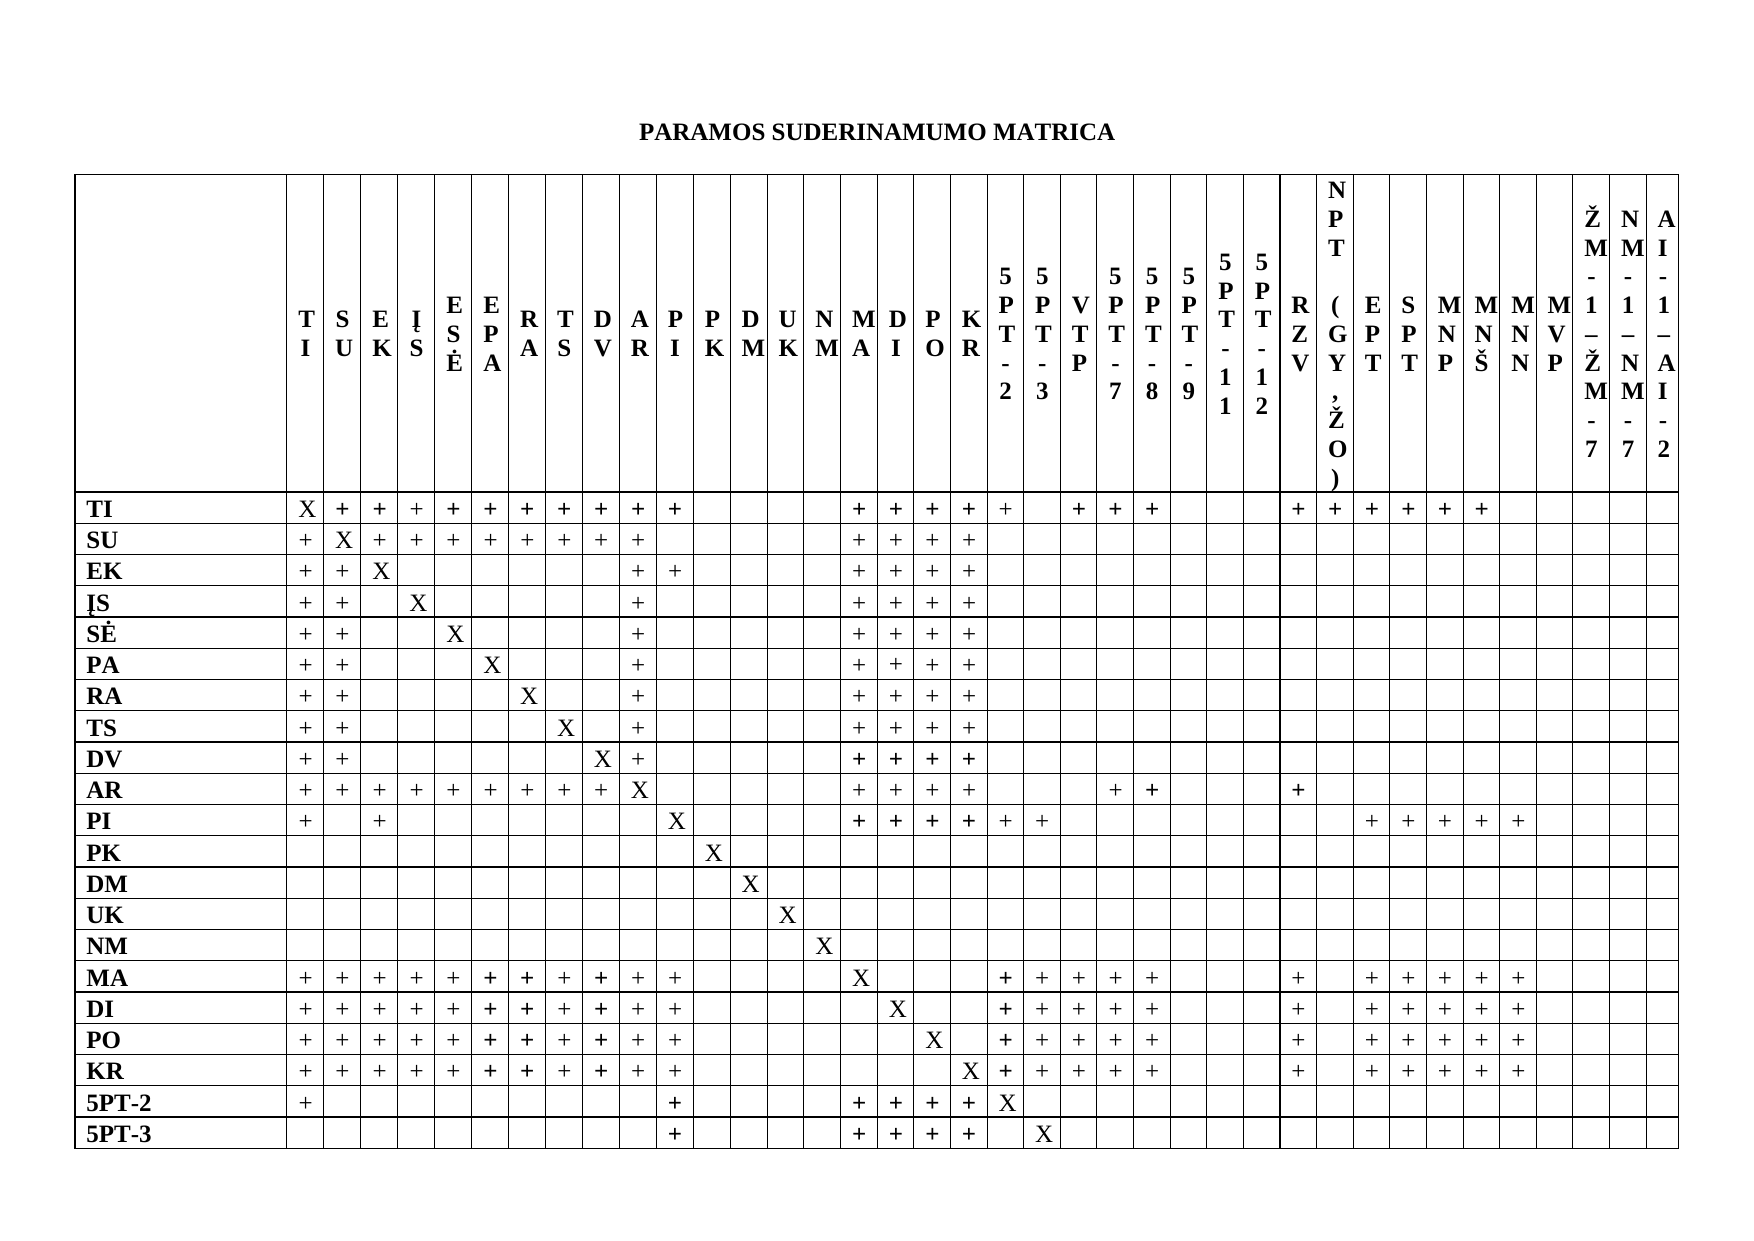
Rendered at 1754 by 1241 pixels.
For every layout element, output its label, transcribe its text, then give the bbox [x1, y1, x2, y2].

table_cell [1207, 993, 1243, 1023]
table_cell + [1134, 493, 1170, 523]
table_cell [509, 555, 545, 585]
table_cell [1207, 961, 1243, 991]
table_cell [1610, 1055, 1646, 1085]
table_cell [1097, 618, 1133, 648]
table_cell + [878, 524, 913, 554]
table_cell [435, 1086, 471, 1116]
table_cell + [951, 618, 987, 648]
table_cell [1097, 805, 1133, 835]
table_cell [472, 805, 508, 835]
table_cell X [509, 680, 545, 710]
table_cell [1244, 680, 1279, 710]
table_cell [1390, 1086, 1426, 1116]
table_cell + [361, 961, 397, 991]
table_cell [804, 743, 840, 773]
table_cell [914, 961, 950, 991]
table_cell + [1500, 961, 1536, 991]
table_cell [361, 930, 397, 960]
table_header 5PT-2 [988, 175, 1023, 491]
table_cell [1317, 836, 1353, 866]
table_cell + [841, 1086, 877, 1116]
table_cell [1061, 618, 1096, 648]
table_cell + [324, 586, 360, 616]
table_cell + [287, 1086, 323, 1116]
table_cell [1390, 586, 1426, 616]
table_cell + [509, 524, 545, 554]
table_cell [1281, 586, 1316, 616]
table_cell [1317, 743, 1353, 773]
table_cell [694, 743, 730, 773]
table_cell + [324, 555, 360, 585]
table_cell [657, 649, 693, 679]
table_cell [1647, 868, 1678, 898]
table_cell [1537, 774, 1572, 804]
table_cell [1171, 618, 1206, 648]
table_cell [804, 805, 840, 835]
table_cell 5PT-2 [76, 1086, 286, 1116]
table_cell [731, 586, 767, 616]
table_cell [1134, 743, 1170, 773]
table_cell [1171, 743, 1206, 773]
table_cell [1061, 743, 1096, 773]
table_cell [1427, 1086, 1463, 1116]
table_cell + [1281, 1055, 1316, 1085]
table_cell [1354, 711, 1389, 741]
table_cell [1500, 493, 1536, 523]
table_cell [1390, 649, 1426, 679]
table_cell [1610, 993, 1646, 1023]
table_cell [1244, 586, 1279, 616]
table_cell [435, 743, 471, 773]
table_header AR [620, 175, 656, 491]
table_cell [1500, 1086, 1536, 1116]
table_header EPA [472, 175, 508, 491]
table_cell [768, 743, 803, 773]
table_cell [1281, 524, 1316, 554]
table_cell [1281, 711, 1316, 741]
table_cell [657, 680, 693, 710]
table_cell [841, 930, 877, 960]
table_header DI [878, 175, 913, 491]
table_cell [731, 711, 767, 741]
table_cell + [657, 1086, 693, 1116]
table_cell [768, 618, 803, 648]
table_cell [1537, 493, 1572, 523]
table_cell [1281, 930, 1316, 960]
table_cell [1134, 680, 1170, 710]
table_cell [694, 1055, 730, 1085]
table_cell + [841, 743, 877, 773]
table_cell [546, 618, 582, 648]
table_cell + [398, 993, 434, 1023]
table_cell [1537, 836, 1572, 866]
table_cell [398, 1118, 434, 1148]
table_cell + [1097, 493, 1133, 523]
table_header RA [509, 175, 545, 491]
table_cell X [914, 1024, 950, 1054]
table_cell + [841, 586, 877, 616]
table_cell [1244, 836, 1279, 866]
table_cell + [1427, 1055, 1463, 1085]
table_cell [914, 836, 950, 866]
table_cell + [1024, 961, 1060, 991]
table_cell [1061, 586, 1096, 616]
table_header 5PT-3 [1024, 175, 1060, 491]
table_cell [1537, 649, 1572, 679]
table_cell [398, 899, 434, 929]
table_cell [1573, 618, 1609, 648]
table_cell + [287, 993, 323, 1023]
table_cell [1427, 899, 1463, 929]
table_cell X [324, 524, 360, 554]
table_cell [878, 1055, 913, 1085]
table_cell [546, 805, 582, 835]
table_cell [287, 930, 323, 960]
text PARAMOS SUDERINAMUMO MATRICA [75, 117, 1679, 145]
table_cell [988, 743, 1023, 773]
table_cell + [1024, 1024, 1060, 1054]
table_cell [1024, 493, 1060, 523]
table_cell + [914, 555, 950, 585]
table_cell [1061, 1086, 1096, 1116]
table_cell [694, 805, 730, 835]
table_header ŽM-1–ŽM-7 [1573, 175, 1609, 491]
table_cell + [324, 743, 360, 773]
table_cell + [324, 993, 360, 1023]
table_cell + [1390, 1055, 1426, 1085]
table_cell + [620, 711, 656, 741]
table_cell [1354, 836, 1389, 866]
table_cell [361, 618, 397, 648]
table_cell [435, 930, 471, 960]
table_cell [546, 930, 582, 960]
table_cell [509, 1118, 545, 1148]
table_cell X [620, 774, 656, 804]
table_cell + [361, 1024, 397, 1054]
table_cell + [1390, 961, 1426, 991]
table_cell [1171, 836, 1206, 866]
table_cell + [988, 993, 1023, 1023]
table_cell + [546, 1024, 582, 1054]
table_cell [435, 711, 471, 741]
table_cell [1024, 555, 1060, 585]
table_cell [1281, 805, 1316, 835]
table_cell [1097, 711, 1133, 741]
table_cell [1317, 1055, 1353, 1085]
table_cell [1390, 899, 1426, 929]
table_cell [1610, 743, 1646, 773]
table_cell [472, 868, 508, 898]
table_cell [546, 836, 582, 866]
table_cell [1207, 1118, 1243, 1148]
table_cell [951, 961, 987, 991]
table_header 5PT-8 [1134, 175, 1170, 491]
table_cell [1573, 1024, 1609, 1054]
table_cell [804, 1086, 840, 1116]
table_cell + [951, 805, 987, 835]
table_cell [1244, 868, 1279, 898]
table_cell + [287, 618, 323, 648]
table_cell [1537, 930, 1572, 960]
table_cell + [878, 805, 913, 835]
table_cell X [951, 1055, 987, 1085]
table_cell [472, 680, 508, 710]
table_cell [1244, 1024, 1279, 1054]
table_cell [1281, 1118, 1316, 1148]
table_cell [1207, 899, 1243, 929]
table_cell [1244, 1086, 1279, 1116]
table_cell [1537, 524, 1572, 554]
table_cell [1500, 930, 1536, 960]
table_cell [1427, 586, 1463, 616]
table_cell [620, 805, 656, 835]
table_cell + [620, 618, 656, 648]
table_cell X [878, 993, 913, 1023]
table_cell [1537, 993, 1572, 1023]
table_cell X [472, 649, 508, 679]
table_cell [1024, 649, 1060, 679]
table_cell [694, 618, 730, 648]
table_cell + [657, 1118, 693, 1148]
table_cell [1647, 618, 1678, 648]
table_cell [1500, 899, 1536, 929]
table_cell [1207, 618, 1243, 648]
table_cell [435, 899, 471, 929]
table_cell [1207, 774, 1243, 804]
table_cell [1097, 868, 1133, 898]
table_cell + [914, 649, 950, 679]
table_cell + [435, 493, 471, 523]
table_cell [398, 649, 434, 679]
table_cell [1464, 868, 1499, 898]
table_cell + [914, 1086, 950, 1116]
table_cell [768, 493, 803, 523]
table_cell [1207, 868, 1243, 898]
table_cell [1610, 836, 1646, 866]
table_cell + [287, 586, 323, 616]
table_cell [398, 618, 434, 648]
table_cell [1464, 836, 1499, 866]
table_cell + [1464, 493, 1499, 523]
table_cell [620, 930, 656, 960]
table_header SU [324, 175, 360, 491]
table_cell [657, 618, 693, 648]
table_cell X [287, 493, 323, 523]
table_cell [1024, 586, 1060, 616]
table_cell [398, 805, 434, 835]
table_cell [914, 899, 950, 929]
table_cell + [1281, 774, 1316, 804]
table_cell [768, 868, 803, 898]
table_cell + [287, 711, 323, 741]
table_cell [1244, 743, 1279, 773]
table_cell [472, 743, 508, 773]
table_cell [1207, 930, 1243, 960]
table_cell + [1097, 993, 1133, 1023]
table_cell [1281, 743, 1316, 773]
table_cell [546, 743, 582, 773]
table_cell [1610, 961, 1646, 991]
table_cell + [620, 1055, 656, 1085]
table_cell [546, 586, 582, 616]
table_cell + [398, 961, 434, 991]
table_cell [694, 961, 730, 991]
table_cell [1573, 993, 1609, 1023]
table_header DV [583, 175, 619, 491]
table_cell [1427, 618, 1463, 648]
table_cell [1573, 649, 1609, 679]
table_cell + [435, 524, 471, 554]
table_cell [583, 649, 619, 679]
table_cell [657, 743, 693, 773]
table_cell + [1464, 1055, 1499, 1085]
table_cell + [657, 1024, 693, 1054]
table_cell [1610, 649, 1646, 679]
table_header MNN [1500, 175, 1536, 491]
table_cell [1537, 1086, 1572, 1116]
table_cell [1500, 680, 1536, 710]
table_cell [509, 743, 545, 773]
table_cell [1573, 774, 1609, 804]
table_cell [988, 774, 1023, 804]
table_cell + [472, 1055, 508, 1085]
table_cell [804, 680, 840, 710]
table_cell [1537, 555, 1572, 585]
table_cell [1171, 555, 1206, 585]
table_cell [1024, 930, 1060, 960]
table_cell + [1134, 993, 1170, 1023]
table_cell [287, 1118, 323, 1148]
table_cell [1134, 586, 1170, 616]
table_cell [657, 868, 693, 898]
table_cell X [841, 961, 877, 991]
table_cell + [1134, 961, 1170, 991]
table_cell [1134, 836, 1170, 866]
table_cell [988, 899, 1023, 929]
table_cell [583, 1118, 619, 1148]
table_cell [1647, 586, 1678, 616]
table_cell + [914, 493, 950, 523]
table_header KR [951, 175, 987, 491]
table_cell [1464, 774, 1499, 804]
table_cell [988, 868, 1023, 898]
table_cell [1537, 961, 1572, 991]
table_cell + [988, 493, 1023, 523]
table_cell [1024, 774, 1060, 804]
table_cell [1647, 961, 1678, 991]
table_cell [1134, 618, 1170, 648]
table_cell [1464, 1118, 1499, 1148]
table_cell + [509, 961, 545, 991]
table_cell + [361, 993, 397, 1023]
table_cell + [657, 961, 693, 991]
table_cell [398, 836, 434, 866]
table_cell [1244, 555, 1279, 585]
table_cell [804, 1024, 840, 1054]
table_header TI [287, 175, 323, 491]
table_cell [731, 649, 767, 679]
table_cell [1097, 649, 1133, 679]
table_cell + [657, 555, 693, 585]
table_cell [1207, 493, 1243, 523]
table_cell [768, 993, 803, 1023]
table_cell [1024, 524, 1060, 554]
table_cell + [472, 961, 508, 991]
table_cell + [472, 774, 508, 804]
table_cell + [1427, 961, 1463, 991]
table_cell [694, 493, 730, 523]
table_cell + [1317, 493, 1353, 523]
table_header NM-1–NM-7 [1610, 175, 1646, 491]
table_cell + [546, 774, 582, 804]
table_cell [546, 680, 582, 710]
table_cell + [509, 493, 545, 523]
table_cell [768, 836, 803, 866]
table_header NPT (GY, ŽO) [1317, 175, 1353, 491]
table_cell [988, 930, 1023, 960]
table_cell [509, 805, 545, 835]
table_cell + [841, 618, 877, 648]
table_cell + [1427, 993, 1463, 1023]
table_cell [1647, 649, 1678, 679]
table_cell [1427, 930, 1463, 960]
table_cell [804, 993, 840, 1023]
table_cell [694, 649, 730, 679]
table_cell [731, 493, 767, 523]
table_cell + [988, 805, 1023, 835]
table_cell [1244, 993, 1279, 1023]
table_cell [1354, 1086, 1389, 1116]
table_cell [1024, 711, 1060, 741]
table_cell [1390, 836, 1426, 866]
table_cell + [841, 649, 877, 679]
table_cell [1537, 899, 1572, 929]
table_cell + [841, 493, 877, 523]
table_header TS [546, 175, 582, 491]
table_cell [657, 711, 693, 741]
table_cell EK [76, 555, 286, 585]
table_header ESĖ [435, 175, 471, 491]
table_cell [1317, 1118, 1353, 1148]
table_cell [1207, 711, 1243, 741]
table_cell [1464, 586, 1499, 616]
table_header UK [768, 175, 803, 491]
table_cell [472, 618, 508, 648]
table_cell + [878, 680, 913, 710]
table_cell [620, 1118, 656, 1148]
table_cell + [951, 743, 987, 773]
table_cell [841, 1024, 877, 1054]
table_cell + [324, 711, 360, 741]
table_cell [1573, 930, 1609, 960]
table_cell + [1354, 1055, 1389, 1085]
table_cell + [951, 680, 987, 710]
table_cell [731, 1086, 767, 1116]
table_cell + [1281, 993, 1316, 1023]
table_cell [951, 899, 987, 929]
table_cell [1244, 899, 1279, 929]
table_cell [1647, 493, 1678, 523]
table_cell [1097, 899, 1133, 929]
table_cell [361, 586, 397, 616]
table_cell [509, 836, 545, 866]
table_cell [1610, 930, 1646, 960]
table_cell TS [76, 711, 286, 741]
table_cell [878, 930, 913, 960]
table_cell [914, 868, 950, 898]
table_cell [435, 836, 471, 866]
table_cell [731, 1024, 767, 1054]
table_cell [1097, 586, 1133, 616]
table_cell + [546, 524, 582, 554]
table_cell [1354, 586, 1389, 616]
table_cell + [1427, 1024, 1463, 1054]
table_cell [1171, 586, 1206, 616]
table_cell + [361, 1055, 397, 1085]
table_cell [1317, 805, 1353, 835]
table_cell [1134, 1086, 1170, 1116]
table_cell [1647, 1086, 1678, 1116]
table_cell [546, 899, 582, 929]
table_cell [583, 555, 619, 585]
table_cell X [546, 711, 582, 741]
table_cell + [1281, 493, 1316, 523]
table_cell [1354, 555, 1389, 585]
table_cell [1647, 524, 1678, 554]
table_cell + [398, 1024, 434, 1054]
table_cell [914, 1055, 950, 1085]
table_cell [768, 555, 803, 585]
table_cell [878, 836, 913, 866]
table_header NM [804, 175, 840, 491]
table_cell + [1427, 805, 1463, 835]
table_cell [731, 774, 767, 804]
table_cell [1464, 899, 1499, 929]
table_cell + [361, 524, 397, 554]
table_cell [1171, 524, 1206, 554]
table_cell [1281, 868, 1316, 898]
table_cell [583, 868, 619, 898]
table_cell [988, 711, 1023, 741]
table_cell + [287, 649, 323, 679]
table_cell [731, 1055, 767, 1085]
table_cell SĖ [76, 618, 286, 648]
table_cell [1537, 618, 1572, 648]
table_cell [694, 586, 730, 616]
table_cell [1061, 868, 1096, 898]
table_cell [1171, 711, 1206, 741]
table_cell [1024, 618, 1060, 648]
table_cell + [841, 555, 877, 585]
table_cell + [914, 711, 950, 741]
table_cell + [1281, 961, 1316, 991]
table_cell [804, 774, 840, 804]
table_cell [1647, 711, 1678, 741]
table_cell + [878, 618, 913, 648]
table_cell [1134, 1118, 1170, 1148]
table_cell [546, 555, 582, 585]
table_cell [1610, 618, 1646, 648]
table_cell [988, 649, 1023, 679]
table_cell [1171, 993, 1206, 1023]
table_cell [1317, 774, 1353, 804]
table_cell + [914, 774, 950, 804]
table_cell [804, 711, 840, 741]
table_cell + [324, 1055, 360, 1085]
table_cell [1610, 555, 1646, 585]
table_cell [694, 774, 730, 804]
table_cell + [472, 1024, 508, 1054]
table_cell [804, 524, 840, 554]
table_cell [1061, 836, 1096, 866]
table_cell [1207, 524, 1243, 554]
table_cell [694, 1118, 730, 1148]
table_header 5PT-7 [1097, 175, 1133, 491]
table_cell [988, 1118, 1023, 1148]
table_cell [657, 930, 693, 960]
table_cell [1464, 930, 1499, 960]
table_cell + [620, 555, 656, 585]
table_cell + [1500, 1024, 1536, 1054]
table_cell [1573, 493, 1609, 523]
table_cell [1464, 649, 1499, 679]
table_cell + [472, 993, 508, 1023]
table_cell [1500, 618, 1536, 648]
table_cell PK [76, 836, 286, 866]
table_cell [1647, 1055, 1678, 1085]
table_cell + [398, 493, 434, 523]
table_cell [1390, 774, 1426, 804]
table_cell [1427, 711, 1463, 741]
table_header 5PT-9 [1171, 175, 1206, 491]
table_cell [1317, 993, 1353, 1023]
table_cell [694, 555, 730, 585]
table_cell [1354, 930, 1389, 960]
table_cell [951, 930, 987, 960]
table_cell [361, 899, 397, 929]
table_cell + [546, 993, 582, 1023]
table_cell [1244, 1055, 1279, 1085]
table_cell [1647, 1118, 1678, 1148]
table_cell [1171, 1086, 1206, 1116]
table_cell [1317, 586, 1353, 616]
table_cell [1024, 899, 1060, 929]
table_cell [583, 930, 619, 960]
table_cell [1207, 1086, 1243, 1116]
table_cell [1171, 930, 1206, 960]
table_header ĮS [398, 175, 434, 491]
table_cell + [878, 555, 913, 585]
table_cell + [878, 743, 913, 773]
table_cell [1317, 1024, 1353, 1054]
table_cell + [1464, 805, 1499, 835]
table_cell [361, 1118, 397, 1148]
table_cell + [287, 1024, 323, 1054]
table_cell [1134, 711, 1170, 741]
table_cell [1573, 711, 1609, 741]
table_cell X [398, 586, 434, 616]
table_cell [768, 774, 803, 804]
table_cell [657, 836, 693, 866]
table_cell [1244, 618, 1279, 648]
table_cell [1647, 1024, 1678, 1054]
table_cell [1390, 680, 1426, 710]
table_cell PA [76, 649, 286, 679]
table_cell [1354, 1118, 1389, 1148]
table_cell [546, 1118, 582, 1148]
table_cell [1500, 774, 1536, 804]
table_cell [804, 868, 840, 898]
table_header PK [694, 175, 730, 491]
table_cell + [361, 774, 397, 804]
table_cell + [620, 1024, 656, 1054]
table_cell [1500, 524, 1536, 554]
table_cell [1354, 868, 1389, 898]
table_cell [1354, 649, 1389, 679]
table_cell + [1390, 805, 1426, 835]
table_cell [768, 586, 803, 616]
table_cell [1171, 1024, 1206, 1054]
table_cell [509, 930, 545, 960]
table_cell [1061, 899, 1096, 929]
table_cell [620, 1086, 656, 1116]
table_cell + [583, 993, 619, 1023]
table_cell [768, 930, 803, 960]
table_cell + [1097, 1024, 1133, 1054]
table_cell + [951, 774, 987, 804]
table_cell + [951, 586, 987, 616]
table_cell [435, 680, 471, 710]
table_cell PI [76, 805, 286, 835]
table_cell [435, 586, 471, 616]
table_cell [1097, 555, 1133, 585]
table_cell [398, 743, 434, 773]
table_header RZV [1281, 175, 1316, 491]
table_cell KR [76, 1055, 286, 1085]
table_cell [1427, 1118, 1463, 1148]
table_cell [1171, 868, 1206, 898]
table_cell + [287, 961, 323, 991]
table_cell + [1024, 1055, 1060, 1085]
table_cell [1390, 1118, 1426, 1148]
table_cell [804, 618, 840, 648]
table_cell [1537, 805, 1572, 835]
table_cell + [1097, 1055, 1133, 1085]
table_cell + [951, 1086, 987, 1116]
table_header PI [657, 175, 693, 491]
table_cell [1134, 805, 1170, 835]
table_cell + [1061, 1024, 1096, 1054]
table_cell UK [76, 899, 286, 929]
table_cell [1647, 930, 1678, 960]
table_cell [1244, 524, 1279, 554]
table_cell [878, 961, 913, 991]
table_cell [1171, 961, 1206, 991]
table_cell [1647, 743, 1678, 773]
table_cell + [914, 524, 950, 554]
table_cell [768, 711, 803, 741]
table_cell + [324, 774, 360, 804]
table_cell + [1390, 993, 1426, 1023]
table_cell [1573, 555, 1609, 585]
table_cell [1427, 555, 1463, 585]
table_cell 5PT-3 [76, 1118, 286, 1148]
table_cell + [287, 555, 323, 585]
table_cell [1171, 899, 1206, 929]
table_cell [1207, 649, 1243, 679]
table_cell [804, 1118, 840, 1148]
table_cell [878, 868, 913, 898]
table_cell [1647, 774, 1678, 804]
table_cell [731, 743, 767, 773]
table_cell + [914, 1118, 950, 1148]
table_cell [768, 805, 803, 835]
table_cell [472, 930, 508, 960]
table_cell + [583, 524, 619, 554]
table_cell [731, 618, 767, 648]
table_cell + [1500, 993, 1536, 1023]
table_cell + [878, 586, 913, 616]
table_cell [1244, 649, 1279, 679]
table_cell [324, 805, 360, 835]
table_cell + [1354, 1024, 1389, 1054]
table_cell [1427, 836, 1463, 866]
table_cell [1207, 1024, 1243, 1054]
table_cell [1537, 743, 1572, 773]
table_cell [731, 993, 767, 1023]
table_header DM [731, 175, 767, 491]
table_cell [1097, 680, 1133, 710]
table_cell [1610, 1024, 1646, 1054]
table_cell [731, 899, 767, 929]
table_cell [435, 868, 471, 898]
table_cell [1610, 899, 1646, 929]
table_cell [1134, 649, 1170, 679]
table_cell [1097, 524, 1133, 554]
table_cell [1134, 555, 1170, 585]
table_cell [1317, 961, 1353, 991]
table_cell + [620, 961, 656, 991]
table_cell [1097, 836, 1133, 866]
table_cell [1573, 899, 1609, 929]
table_cell [731, 555, 767, 585]
table_cell [361, 743, 397, 773]
table_cell [1610, 586, 1646, 616]
table_cell + [951, 524, 987, 554]
table_cell [1610, 805, 1646, 835]
table_cell + [435, 774, 471, 804]
table_cell [804, 649, 840, 679]
table_cell [1317, 868, 1353, 898]
table_cell [1390, 618, 1426, 648]
table_cell [1207, 555, 1243, 585]
table_cell + [914, 618, 950, 648]
table_cell [1061, 680, 1096, 710]
table_cell [620, 868, 656, 898]
table_cell [1281, 555, 1316, 585]
table_cell + [841, 805, 877, 835]
table_cell + [988, 1055, 1023, 1085]
table_cell [324, 930, 360, 960]
table_cell [804, 493, 840, 523]
table_cell + [988, 961, 1023, 991]
table_cell [1500, 743, 1536, 773]
table_cell [1464, 1086, 1499, 1116]
table_cell [1061, 774, 1096, 804]
table_cell [1317, 899, 1353, 929]
table_cell [583, 586, 619, 616]
table_cell [951, 836, 987, 866]
table_cell [583, 836, 619, 866]
table_cell [1390, 524, 1426, 554]
table_cell [1390, 930, 1426, 960]
table_cell + [878, 774, 913, 804]
table_cell X [435, 618, 471, 648]
table_cell [1171, 805, 1206, 835]
table_cell + [914, 743, 950, 773]
table_cell NM [76, 930, 286, 960]
table_header MA [841, 175, 877, 491]
table_cell TI [76, 493, 286, 523]
table_cell [1281, 899, 1316, 929]
table_cell [1427, 680, 1463, 710]
table_cell [841, 899, 877, 929]
table_cell [398, 868, 434, 898]
table_cell [1464, 680, 1499, 710]
table_cell [694, 1086, 730, 1116]
table_cell + [841, 711, 877, 741]
table_cell + [435, 993, 471, 1023]
table_cell [398, 930, 434, 960]
table_cell RA [76, 680, 286, 710]
table_cell [768, 680, 803, 710]
table_cell [1390, 868, 1426, 898]
table_cell [398, 711, 434, 741]
table_cell [509, 1086, 545, 1116]
table_header VTP [1061, 175, 1096, 491]
table_cell [1207, 743, 1243, 773]
table_cell [1281, 649, 1316, 679]
table_cell + [287, 774, 323, 804]
table_cell [324, 1118, 360, 1148]
table_cell [1537, 1024, 1572, 1054]
table_cell [1024, 680, 1060, 710]
table_cell [804, 555, 840, 585]
table_cell [1573, 524, 1609, 554]
table_cell [1647, 836, 1678, 866]
table_cell + [620, 649, 656, 679]
table_cell [546, 1086, 582, 1116]
table_cell + [324, 1024, 360, 1054]
table_cell + [1354, 805, 1389, 835]
table_cell [1573, 961, 1609, 991]
table_cell + [398, 524, 434, 554]
table_cell [878, 899, 913, 929]
table_cell [1024, 836, 1060, 866]
table_cell [731, 680, 767, 710]
table_cell [1610, 1086, 1646, 1116]
table_cell + [1061, 961, 1096, 991]
table_cell [1097, 1118, 1133, 1148]
table_cell + [620, 493, 656, 523]
table_cell [583, 711, 619, 741]
table_cell X [1024, 1118, 1060, 1148]
table_cell + [914, 805, 950, 835]
table_cell + [620, 524, 656, 554]
table_cell [951, 868, 987, 898]
table_cell [1061, 649, 1096, 679]
table_cell + [1061, 993, 1096, 1023]
table_header 5PT-12 [1244, 175, 1279, 491]
table_cell + [1134, 774, 1170, 804]
table_cell [361, 836, 397, 866]
table_cell [1464, 555, 1499, 585]
table_cell [435, 1118, 471, 1148]
table_cell [694, 1024, 730, 1054]
table_cell [914, 993, 950, 1023]
table_cell [1354, 899, 1389, 929]
table_cell SU [76, 524, 286, 554]
table_cell [324, 899, 360, 929]
table_cell + [287, 805, 323, 835]
table_cell [1171, 774, 1206, 804]
table_cell [435, 649, 471, 679]
table_cell + [1500, 805, 1536, 835]
table_cell [804, 899, 840, 929]
table_cell + [1134, 1024, 1170, 1054]
table_cell [620, 899, 656, 929]
table_cell [1647, 680, 1678, 710]
table_cell + [287, 1055, 323, 1085]
table_cell [1281, 836, 1316, 866]
table_cell [657, 524, 693, 554]
table_cell [768, 1055, 803, 1085]
table_cell [768, 1086, 803, 1116]
table_cell + [287, 743, 323, 773]
table_cell [1244, 493, 1279, 523]
table_cell [878, 1024, 913, 1054]
table_cell [509, 586, 545, 616]
table_cell [1207, 680, 1243, 710]
table_cell + [398, 1055, 434, 1085]
table_cell + [914, 680, 950, 710]
table_cell + [472, 524, 508, 554]
table_cell [287, 836, 323, 866]
table_cell [509, 899, 545, 929]
table_cell + [841, 774, 877, 804]
table_cell + [324, 961, 360, 991]
table_cell [509, 618, 545, 648]
table_cell [1207, 586, 1243, 616]
table_cell [731, 1118, 767, 1148]
table_cell [546, 649, 582, 679]
table_cell [583, 899, 619, 929]
table_cell [694, 993, 730, 1023]
table_cell + [951, 1118, 987, 1148]
table_cell [324, 868, 360, 898]
table_cell [768, 524, 803, 554]
table_cell + [657, 1055, 693, 1085]
table_cell [398, 1086, 434, 1116]
table_cell [1317, 1086, 1353, 1116]
table_cell + [583, 774, 619, 804]
table_cell [1500, 1118, 1536, 1148]
table_cell [546, 868, 582, 898]
table_cell X [657, 805, 693, 835]
table_cell + [1354, 993, 1389, 1023]
table_cell [324, 1086, 360, 1116]
table_cell [361, 868, 397, 898]
table_cell [1354, 680, 1389, 710]
table_header PO [914, 175, 950, 491]
table_cell [1500, 649, 1536, 679]
table_cell [804, 961, 840, 991]
table_cell [1610, 711, 1646, 741]
table_cell [1573, 586, 1609, 616]
table_cell [1207, 836, 1243, 866]
table_cell [472, 1086, 508, 1116]
table_cell + [583, 961, 619, 991]
table_cell [1610, 1118, 1646, 1148]
table_cell [951, 993, 987, 1023]
table_cell + [657, 493, 693, 523]
table_cell X [804, 930, 840, 960]
table_cell + [324, 680, 360, 710]
table_cell [1024, 1086, 1060, 1116]
table_cell [841, 1055, 877, 1085]
table_cell [1061, 1118, 1096, 1148]
table_cell [1390, 555, 1426, 585]
table_cell [1317, 555, 1353, 585]
table_cell + [583, 493, 619, 523]
table_cell [1171, 649, 1206, 679]
table_cell + [546, 1055, 582, 1085]
table_cell + [1061, 493, 1096, 523]
table_cell [694, 930, 730, 960]
table_cell [1171, 680, 1206, 710]
table_cell + [361, 493, 397, 523]
table_cell [1024, 868, 1060, 898]
table_cell [583, 680, 619, 710]
table_cell + [583, 1024, 619, 1054]
table_cell + [1024, 805, 1060, 835]
table_cell DV [76, 743, 286, 773]
table_cell [1244, 805, 1279, 835]
table_cell [620, 836, 656, 866]
table_cell X [731, 868, 767, 898]
table_cell [1354, 774, 1389, 804]
table_cell [1390, 743, 1426, 773]
table_cell + [1464, 993, 1499, 1023]
table_cell + [951, 711, 987, 741]
table_cell + [287, 680, 323, 710]
table_cell [988, 836, 1023, 866]
table_header EK [361, 175, 397, 491]
table_cell + [1024, 993, 1060, 1023]
table_cell + [620, 743, 656, 773]
table_cell [361, 680, 397, 710]
table_cell + [435, 1024, 471, 1054]
table_cell X [988, 1086, 1023, 1116]
table_cell + [841, 680, 877, 710]
table_cell [472, 711, 508, 741]
table_cell [1464, 524, 1499, 554]
table_cell [435, 805, 471, 835]
table_cell + [287, 524, 323, 554]
table_cell [804, 1055, 840, 1085]
table_cell + [1097, 961, 1133, 991]
table_cell [731, 805, 767, 835]
table_cell + [324, 649, 360, 679]
table_cell [1647, 555, 1678, 585]
table_cell [1427, 524, 1463, 554]
table_cell [1427, 649, 1463, 679]
table_cell [1537, 1118, 1572, 1148]
table_cell [1427, 743, 1463, 773]
table_cell [1317, 524, 1353, 554]
table_cell + [951, 493, 987, 523]
table_cell [435, 555, 471, 585]
table_cell + [583, 1055, 619, 1085]
table_cell [1610, 774, 1646, 804]
table_cell X [694, 836, 730, 866]
table_cell [951, 1024, 987, 1054]
table_cell + [1500, 1055, 1536, 1085]
table_cell [472, 1118, 508, 1148]
table_cell [1427, 868, 1463, 898]
table_cell [1171, 493, 1206, 523]
table_cell [1537, 586, 1572, 616]
table_header MNP [1427, 175, 1463, 491]
table_cell [472, 899, 508, 929]
table_cell + [324, 618, 360, 648]
table_cell [694, 680, 730, 710]
table_cell + [1354, 493, 1389, 523]
table_cell [988, 680, 1023, 710]
table_cell [1061, 805, 1096, 835]
table_cell [1134, 930, 1170, 960]
table_cell + [546, 961, 582, 991]
table_cell [1537, 1055, 1572, 1085]
table_cell [361, 711, 397, 741]
table_cell [988, 618, 1023, 648]
table_cell X [361, 555, 397, 585]
table_cell [1097, 743, 1133, 773]
table_cell + [1354, 961, 1389, 991]
table_cell [1610, 680, 1646, 710]
table_cell [731, 524, 767, 554]
table_cell [398, 555, 434, 585]
table_cell [509, 649, 545, 679]
table_cell + [509, 993, 545, 1023]
table_cell [1207, 805, 1243, 835]
table_cell [1281, 680, 1316, 710]
table_cell [768, 961, 803, 991]
table_cell [1573, 680, 1609, 710]
table_cell [1500, 711, 1536, 741]
table_cell [1573, 1055, 1609, 1085]
table_cell + [620, 680, 656, 710]
table_cell + [324, 493, 360, 523]
table_cell [988, 555, 1023, 585]
table_cell [1317, 618, 1353, 648]
table_cell [1500, 868, 1536, 898]
table_cell + [878, 1086, 913, 1116]
table_cell [1317, 930, 1353, 960]
table_cell [768, 1118, 803, 1148]
table_cell [1500, 586, 1536, 616]
table_cell + [1464, 961, 1499, 991]
table_cell + [509, 1024, 545, 1054]
table_cell [1317, 680, 1353, 710]
table_cell [694, 711, 730, 741]
table_cell PO [76, 1024, 286, 1054]
table_cell [1024, 743, 1060, 773]
table_cell + [361, 805, 397, 835]
table_cell [1244, 961, 1279, 991]
table_cell + [951, 649, 987, 679]
table_cell MA [76, 961, 286, 991]
table_cell [287, 868, 323, 898]
table_header EPT [1354, 175, 1389, 491]
table_cell + [988, 1024, 1023, 1054]
table_cell [841, 868, 877, 898]
table_cell [1097, 1086, 1133, 1116]
table_cell DI [76, 993, 286, 1023]
table_cell + [472, 493, 508, 523]
table_cell [1061, 555, 1096, 585]
table_cell [1610, 868, 1646, 898]
table_cell [1500, 836, 1536, 866]
table_cell [1500, 555, 1536, 585]
table_cell [657, 774, 693, 804]
table_cell [1097, 930, 1133, 960]
table_cell [1244, 711, 1279, 741]
table_header SPT [1390, 175, 1426, 491]
table_cell [361, 649, 397, 679]
table_cell + [878, 1118, 913, 1148]
table_cell [1573, 868, 1609, 898]
table_cell [1390, 711, 1426, 741]
table_cell + [1427, 493, 1463, 523]
table_cell [1134, 524, 1170, 554]
table_cell [1244, 774, 1279, 804]
table_cell [1647, 993, 1678, 1023]
table_cell [1647, 805, 1678, 835]
table_cell [1354, 524, 1389, 554]
table_cell + [1097, 774, 1133, 804]
table_cell + [546, 493, 582, 523]
table_header AI-1–AI-2 [1647, 175, 1678, 491]
table_cell [1573, 805, 1609, 835]
table_cell + [509, 774, 545, 804]
table_cell [841, 993, 877, 1023]
table_cell [804, 586, 840, 616]
table_cell [1573, 836, 1609, 866]
table_cell [1244, 930, 1279, 960]
table_cell [1610, 493, 1646, 523]
table_cell [1354, 743, 1389, 773]
table_cell [1573, 1118, 1609, 1148]
table_cell [768, 1024, 803, 1054]
table_cell [324, 836, 360, 866]
table_cell + [841, 1118, 877, 1148]
table_cell + [435, 961, 471, 991]
table_cell [804, 836, 840, 866]
table_cell [1171, 1055, 1206, 1085]
table_cell + [878, 711, 913, 741]
table_cell + [509, 1055, 545, 1085]
table_cell + [657, 993, 693, 1023]
table_cell ĮS [76, 586, 286, 616]
table_cell + [841, 524, 877, 554]
table_cell [1354, 618, 1389, 648]
table_cell [694, 524, 730, 554]
table_cell [1317, 649, 1353, 679]
table_header 5PT-11 [1207, 175, 1243, 491]
table_cell [1464, 618, 1499, 648]
table_cell [1537, 680, 1572, 710]
table_cell [1464, 711, 1499, 741]
table_cell + [620, 993, 656, 1023]
table_cell [731, 836, 767, 866]
table_cell + [1281, 1024, 1316, 1054]
table_cell [361, 1086, 397, 1116]
table_cell [657, 899, 693, 929]
table_cell [841, 836, 877, 866]
table_cell [472, 555, 508, 585]
table_cell [1134, 899, 1170, 929]
table_cell [1244, 1118, 1279, 1148]
table_cell [1647, 899, 1678, 929]
table_cell [1610, 524, 1646, 554]
table_cell [1464, 743, 1499, 773]
table_cell [509, 868, 545, 898]
table_cell [1537, 868, 1572, 898]
table_cell [583, 805, 619, 835]
table_cell [583, 1086, 619, 1116]
table_cell + [435, 1055, 471, 1085]
table_cell [1427, 774, 1463, 804]
table_cell [1281, 1086, 1316, 1116]
table_cell [472, 836, 508, 866]
table_cell [914, 930, 950, 960]
table_cell X [583, 743, 619, 773]
table_cell [1061, 930, 1096, 960]
table_cell [583, 618, 619, 648]
table_header MNŠ [1464, 175, 1499, 491]
table_cell [398, 680, 434, 710]
table_cell AR [76, 774, 286, 804]
table_cell [509, 711, 545, 741]
table_cell [988, 524, 1023, 554]
table_cell [472, 586, 508, 616]
table_cell + [878, 649, 913, 679]
table_cell [287, 899, 323, 929]
table_cell + [620, 586, 656, 616]
table_cell [1573, 1086, 1609, 1116]
table_cell [694, 868, 730, 898]
table_cell + [914, 586, 950, 616]
table_cell [694, 899, 730, 929]
table_cell [1317, 711, 1353, 741]
table_header [76, 175, 286, 491]
table_cell X [768, 899, 803, 929]
table_cell [731, 961, 767, 991]
table_cell + [1390, 1024, 1426, 1054]
table_cell [768, 649, 803, 679]
table_cell + [878, 493, 913, 523]
table_cell + [951, 555, 987, 585]
table_header MVP [1537, 175, 1572, 491]
table_cell DM [76, 868, 286, 898]
table_cell [1061, 711, 1096, 741]
table_cell [1207, 1055, 1243, 1085]
table_cell [1134, 868, 1170, 898]
table_cell [1171, 1118, 1206, 1148]
table_cell [1281, 618, 1316, 648]
table_cell + [1390, 493, 1426, 523]
table_cell [1573, 743, 1609, 773]
table_cell [657, 586, 693, 616]
table_cell [1061, 524, 1096, 554]
table_cell + [398, 774, 434, 804]
table_cell + [1134, 1055, 1170, 1085]
table_cell + [1061, 1055, 1096, 1085]
table_cell + [1464, 1024, 1499, 1054]
table_cell [988, 586, 1023, 616]
table_cell [731, 930, 767, 960]
table_cell [1537, 711, 1572, 741]
